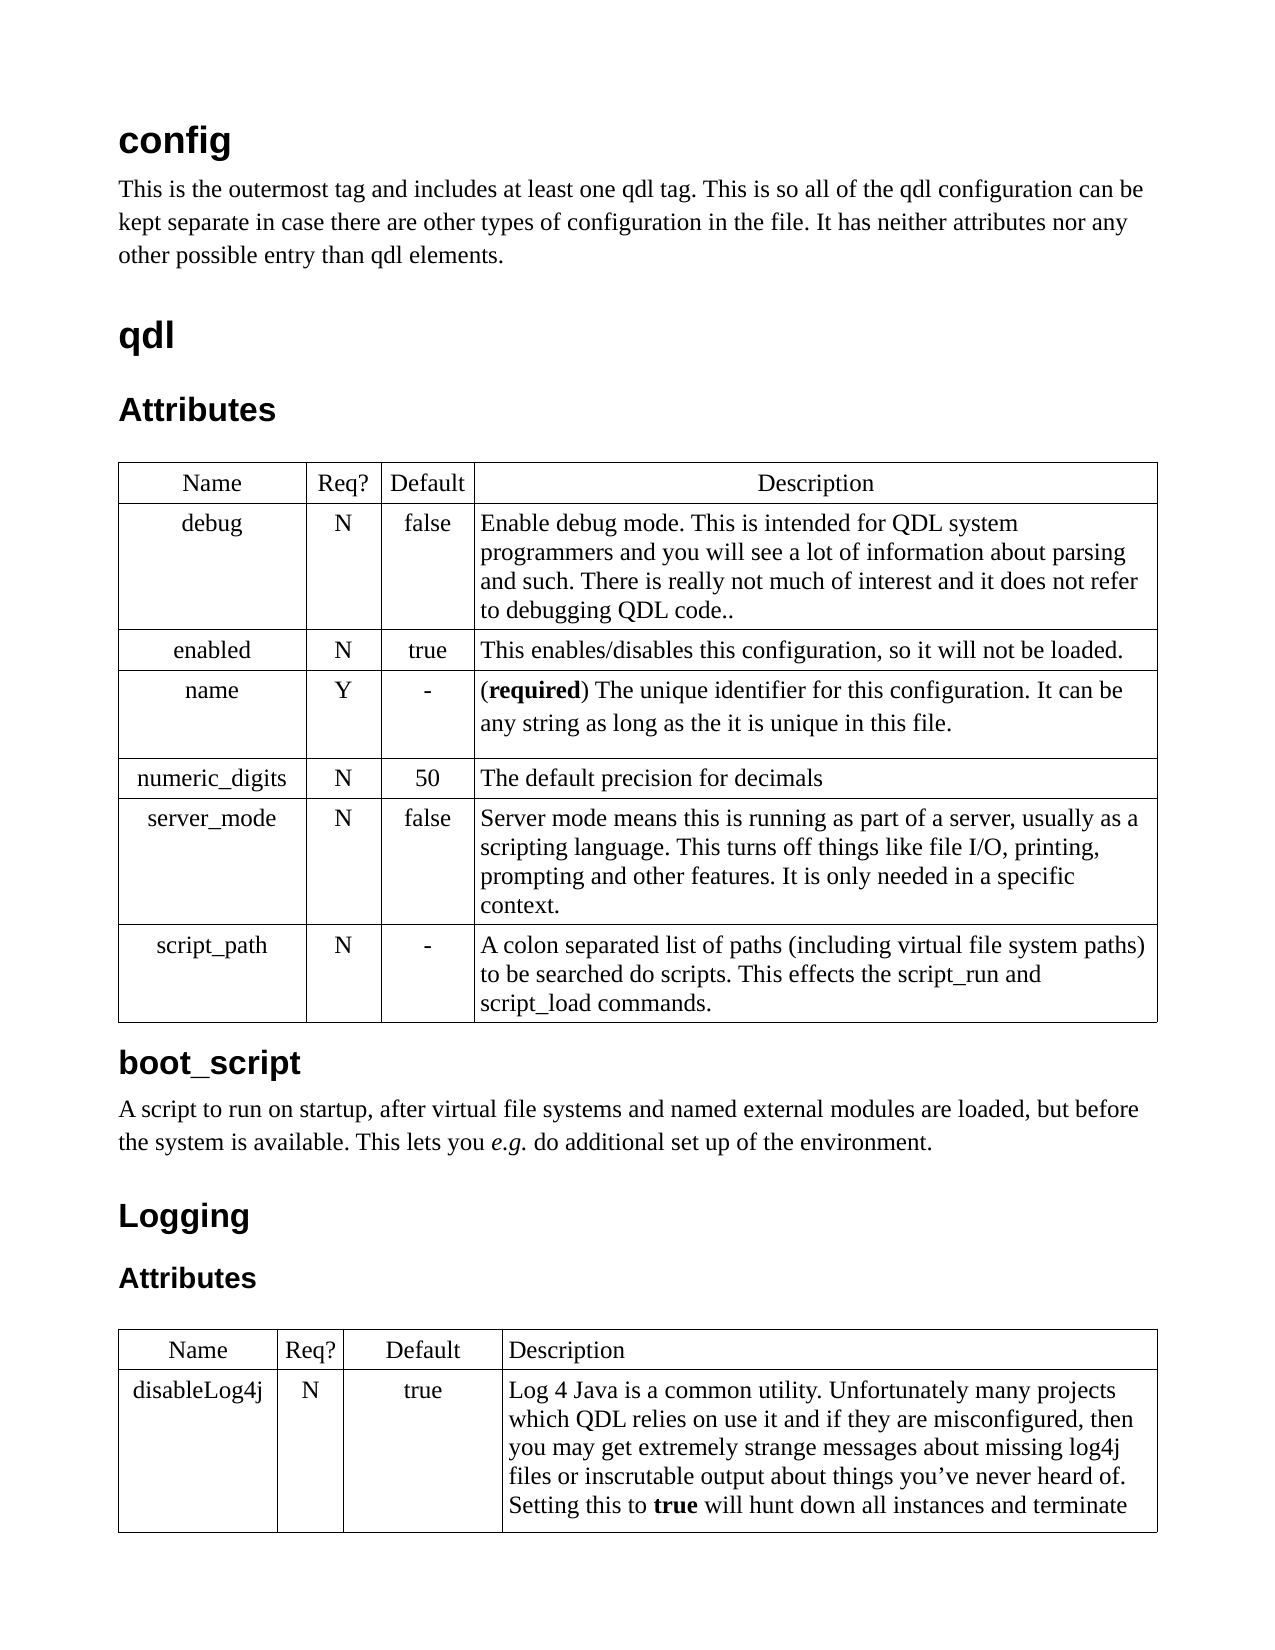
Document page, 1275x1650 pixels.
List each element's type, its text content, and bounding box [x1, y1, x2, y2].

table_header Req? [307, 463, 381, 503]
table_cell true [344, 1370, 502, 1532]
table_header Default [382, 463, 474, 503]
table_cell true [382, 630, 474, 669]
table_cell numeric_digits [119, 759, 306, 798]
table_header Name [119, 463, 306, 503]
table_cell false [382, 799, 474, 924]
table_cell disableLog4j [119, 1370, 277, 1532]
table_cell debug [119, 504, 306, 629]
table_header Req? [278, 1330, 343, 1369]
table_cell - [382, 925, 474, 1022]
table_cell A colon separated list of paths (including virtual file system paths) to be searched do scripts. This effects the script_run and script_load commands. [475, 925, 1157, 1022]
subtitle Attributes [118, 390, 1157, 428]
table_cell N [307, 504, 381, 629]
table_cell N [307, 630, 381, 669]
subtitle qdl [118, 313, 1157, 357]
table_cell - [382, 671, 474, 757]
table_cell N [307, 799, 381, 924]
table_cell Y [307, 671, 381, 757]
table_cell enabled [119, 630, 306, 669]
table_cell N [278, 1370, 343, 1532]
table_header Description [503, 1330, 1157, 1369]
table_cell 50 [382, 759, 474, 798]
text A script to run on startup, after virtual file systems and named external modules are loaded, but before the system is available. This lets you e.g. do additional set up of the environment. [118, 1094, 1157, 1156]
table_cell Log 4 Java is a common utility. Unfortunately many projects which QDL relies on use it and if they are misconfigured, then you may get extremely strange messages about missing log4j files or inscrutable output about things you’ve never heard of. Setting this to true will hunt down all instances and terminate [503, 1370, 1157, 1532]
subtitle boot_script [118, 1043, 1157, 1082]
subtitle Attributes [118, 1261, 1157, 1295]
subtitle Logging [118, 1196, 1157, 1234]
table_header Description [475, 463, 1157, 503]
table_cell N [307, 925, 381, 1022]
table_cell The default precision for decimals [475, 759, 1157, 798]
table_cell false [382, 504, 474, 629]
table_cell name [119, 671, 306, 757]
table_cell This enables/disables this configuration, so it will not be loaded. [475, 630, 1157, 669]
table_header Default [344, 1330, 502, 1369]
table_cell N [307, 759, 381, 798]
text This is the outermost tag and includes at least one qdl tag. This is so all of the qdl configuration can be kept separate in case there are other types of configuration in the file. It has neither attributes nor any other possible entry than qdl elements. [118, 174, 1157, 269]
table_cell Server mode means this is running as part of a server, usually as a scripting language. This turns off things like file I/O, printing, prompting and other features. It is only needed in a specific context. [475, 799, 1157, 924]
table_cell server_mode [119, 799, 306, 924]
table_header Name [119, 1330, 277, 1369]
subtitle config [118, 118, 1157, 162]
table_cell Enable debug mode. This is intended for QDL system programmers and you will see a lot of information about parsing and such. There is really not much of interest and it does not refer to debugging QDL code.. [475, 504, 1157, 629]
table_cell script_path [119, 925, 306, 1022]
table_cell (required) The unique identifier for this configuration. It can be any string as long as the it is unique in this file. [475, 671, 1157, 757]
